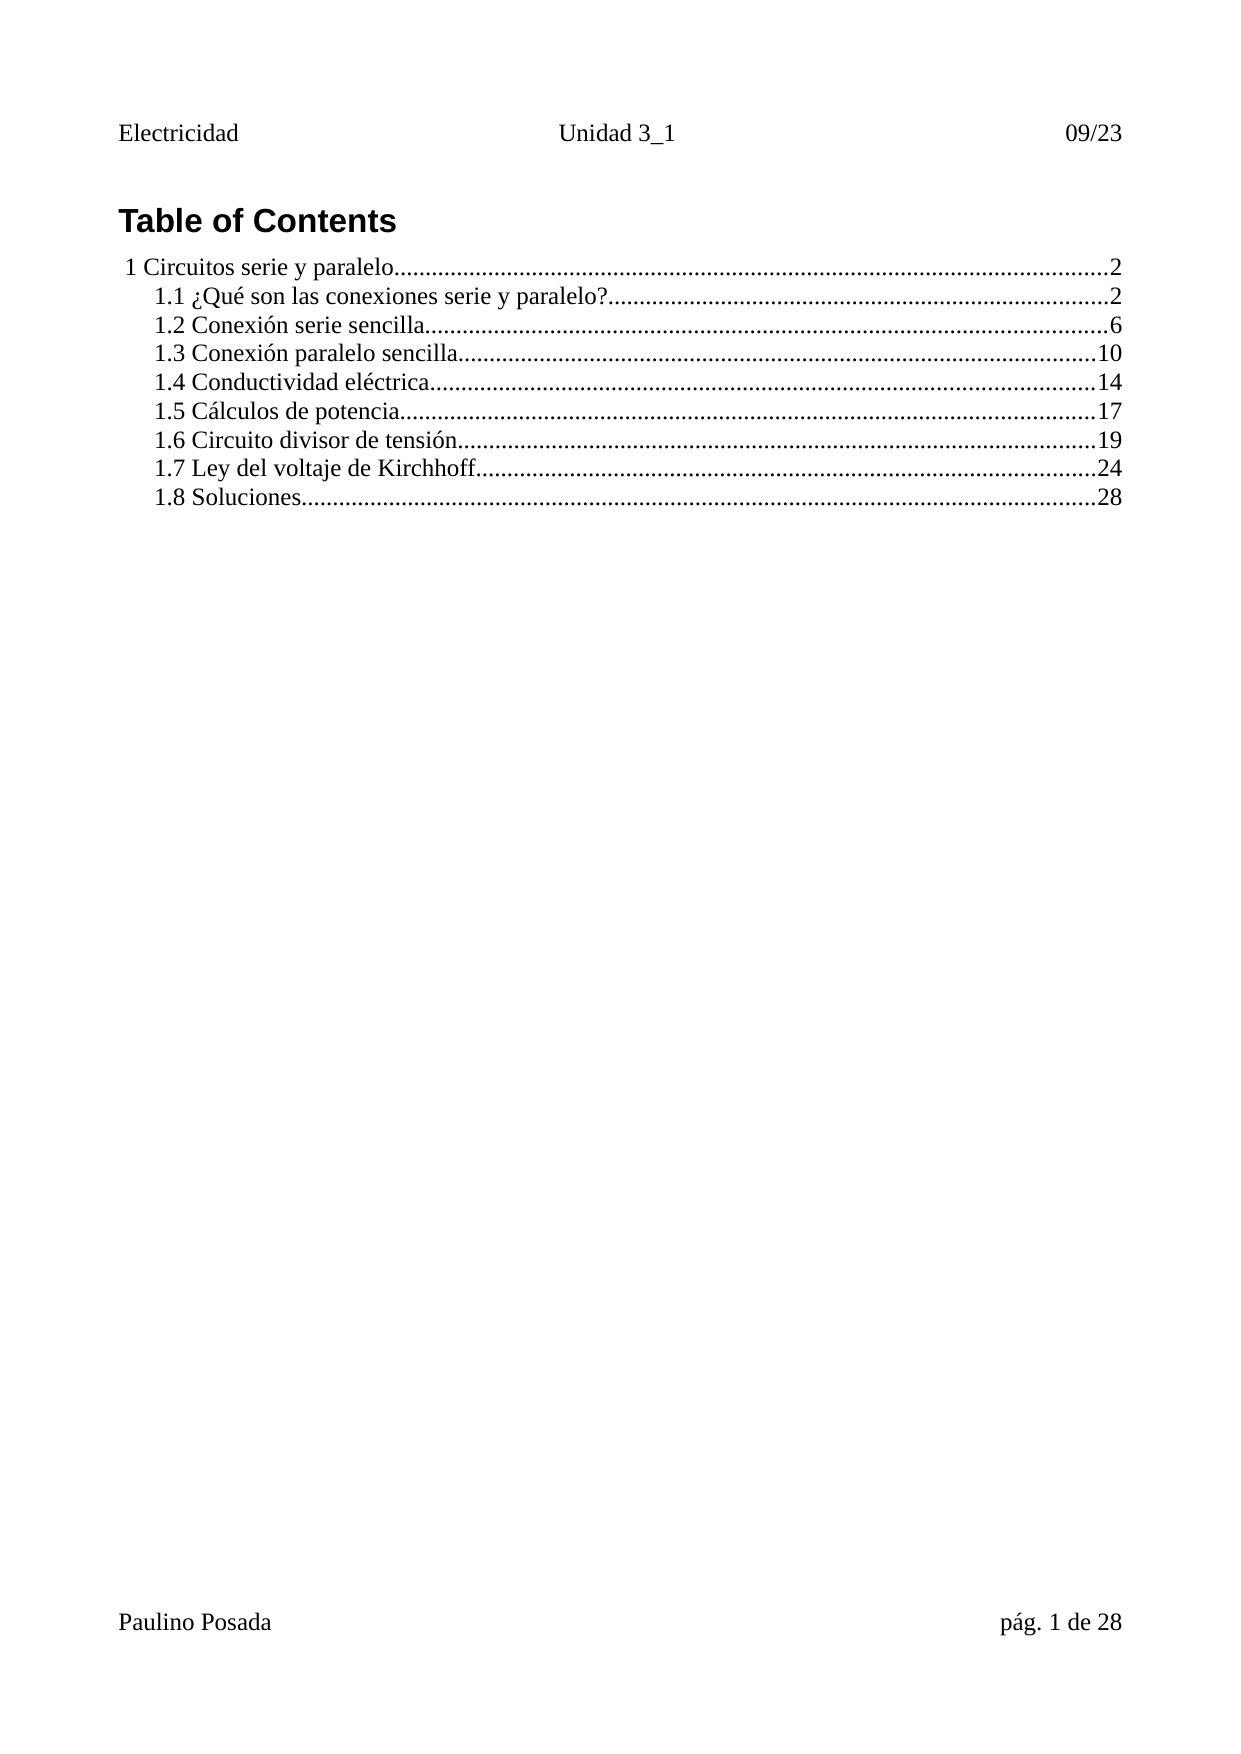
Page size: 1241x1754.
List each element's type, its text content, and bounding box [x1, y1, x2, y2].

text 1.6 Circuito divisor de tensión 19 [148, 425, 1122, 453]
text 1.2 Conexión serie sencilla 6 [148, 310, 1122, 338]
text 1.5 Cálculos de potencia 17 [148, 396, 1122, 425]
text 1.1 ¿Qué son las conexiones serie y paralelo? 2 [148, 281, 1122, 310]
text 1.8 Soluciones 28 [148, 482, 1122, 511]
subtitle Table of Contents [118, 201, 1122, 240]
text 1.7 Ley del voltaje de Kirchhoff 24 [148, 453, 1122, 482]
text 1.4 Conductividad eléctrica 14 [148, 367, 1122, 396]
text 1 Circuitos serie y paralelo 2 [118, 252, 1122, 281]
text 1.3 Conexión paralelo sencilla 10 [148, 338, 1122, 367]
